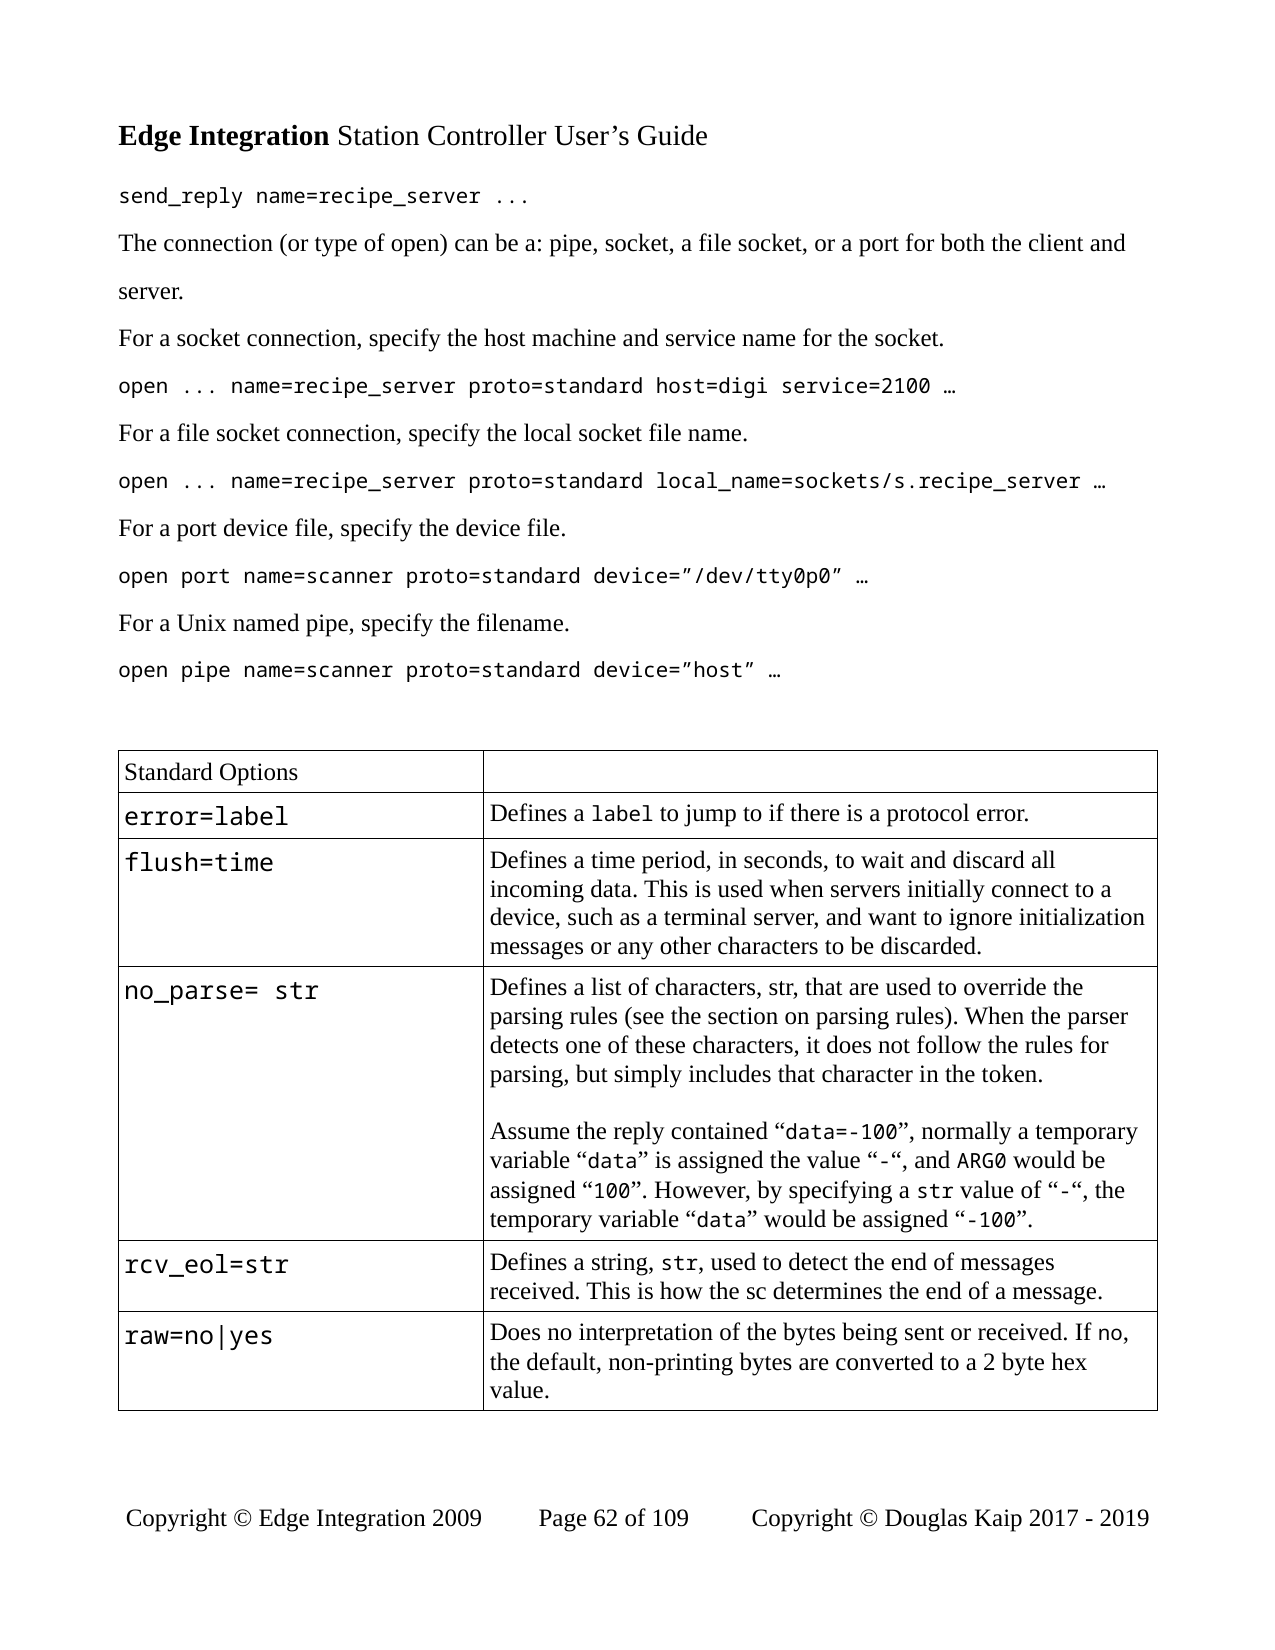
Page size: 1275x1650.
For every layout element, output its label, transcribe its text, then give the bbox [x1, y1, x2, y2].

text For a socket connection, specify the host machine and service name for the socket. [118, 323, 1157, 352]
text For a Unix named pipe, specify the filename. [118, 608, 1157, 637]
table_cell no_parse= str [119, 967, 483, 1240]
text open ... name=recipe_server proto=standard host=digi service=2100 … [118, 371, 1157, 399]
table_cell Defines a label to jump to if there is a protocol error. [484, 793, 1157, 838]
text open port name=scanner proto=standard device=”/dev/tty0p0” … [118, 561, 1157, 589]
table_header Standard Options [119, 751, 483, 792]
text For a port device file, specify the device file. [118, 513, 1157, 542]
table_cell Defines a list of characters, str, that are used to override the parsing rules (see the section on parsing rules). When the parser detects one of these characters, it does not follow the rules for parsing, but simply includes that character in the token. Assume the reply contained “data=-100”, normally a temporary variable “data” is assigned the value “-“, and ARG0 would be assigned “100”. However, by specifying a str value of “-“, the temporary variable “data” would be assigned “-100”. [484, 967, 1157, 1240]
table_cell raw=no|yes [119, 1312, 483, 1410]
table_cell rcv_eol=str [119, 1241, 483, 1311]
text The connection (or type of open) can be a: pipe, socket, a file socket, or a port for both the client and [118, 228, 1157, 257]
table_cell Does no interpretation of the bytes being sent or received. If no, the default, non-printing bytes are converted to a 2 byte hex value. [484, 1312, 1157, 1410]
table_cell Defines a string, str, used to detect the end of messages received. This is how the sc determines the end of a message. [484, 1241, 1157, 1311]
table_cell error=label [119, 793, 483, 838]
table_cell Defines a time period, in seconds, to wait and discard all incoming data. This is used when servers initially connect to a device, such as a terminal server, and want to ignore initialization messages or any other characters to be discarded. [484, 839, 1157, 966]
text send_reply name=recipe_server ... [118, 181, 1157, 209]
text server. [118, 276, 1157, 305]
text open pipe name=scanner proto=standard device=”host” … [118, 656, 1157, 684]
text For a file socket connection, specify the local socket file name. [118, 418, 1157, 447]
text open ... name=recipe_server proto=standard local_name=sockets/s.recipe_server … [118, 466, 1157, 494]
table_cell flush=time [119, 839, 483, 966]
table_header [484, 751, 1157, 792]
